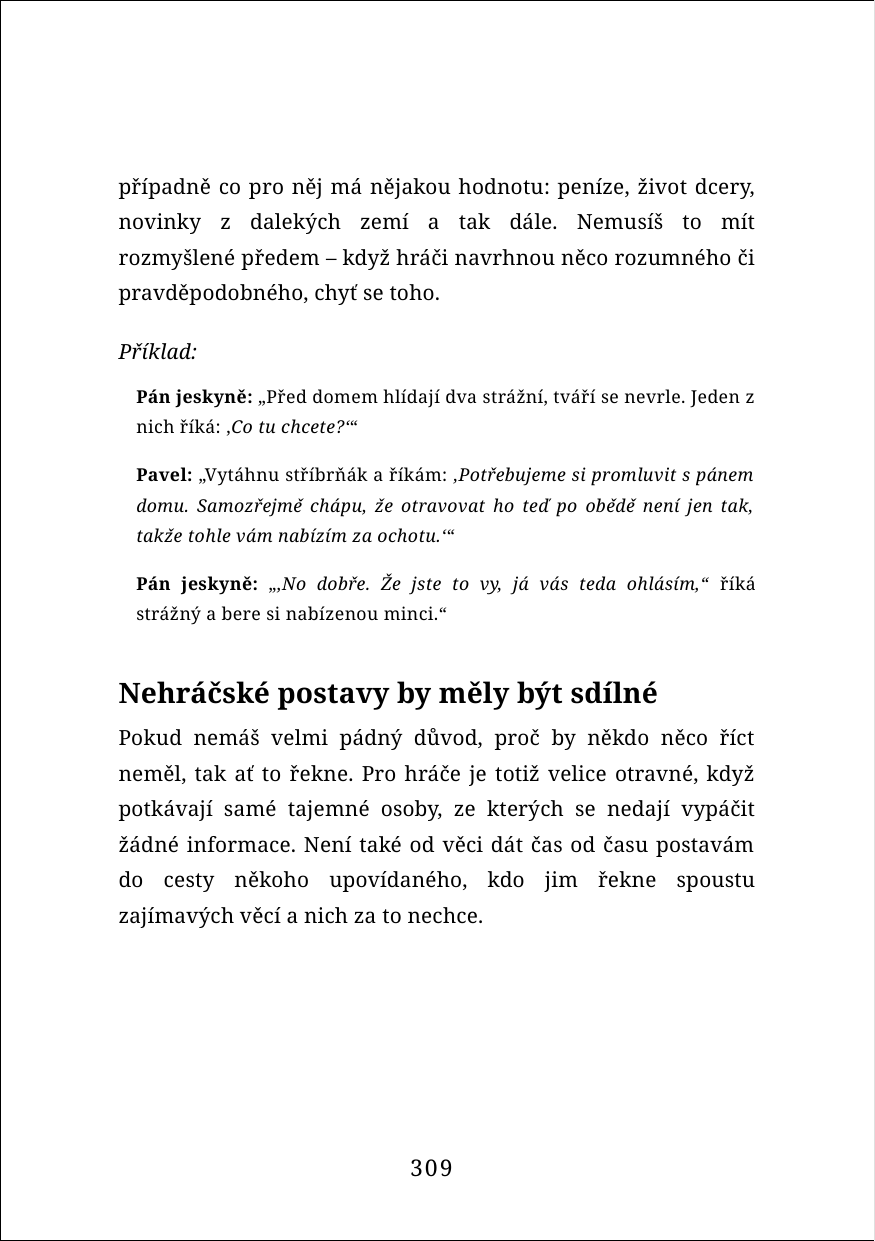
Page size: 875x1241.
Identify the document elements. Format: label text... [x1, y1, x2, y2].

text Pán jeskyně: „Před domem hlídají dva strážní, tváří se nevrle. Jeden z nich říká: ‚Co tu chcete?‘“ [136, 385, 756, 439]
subtitle Nehráčské postavy by měly být sdílné [118, 673, 756, 711]
text Pán jeskyně: „‚No dobře. Že jste to vy, já vás teda ohlásím,“ říká strážný a bere si nabízenou minci.“ [136, 571, 756, 626]
text případně co pro něj má nějakou hodnotu: peníze, život dcery, novinky z dalekých zemí a tak dále. Nemusíš to mít rozmyšlené předem – když hráči navrhnou něco rozumného či pravděpodobného, chyť se toho. [118, 172, 756, 307]
text Příklad: [118, 337, 756, 366]
text Pokud nemáš velmi pádný důvod, proč by někdo něco říct neměl, tak ať to řekne. Pro hráče je totiž velice otravné, když potkávají samé tajemné osoby, ze kterých se nedají vypáčit žádné informace. Není také od věci dát čas od času postavám do cesty někoho upovídaného, kdo jim řekne spoustu zajímavých věcí a nich za to nechce. [118, 723, 756, 929]
text Pavel: „Vytáhnu stříbrňák a říkám: ‚Potřebujeme si promluvit s pánem domu. Samozřejmě chápu, že otravovat ho teď po obědě není jen tak, takže tohle vám nabízím za ochotu.‘“ [136, 463, 756, 547]
